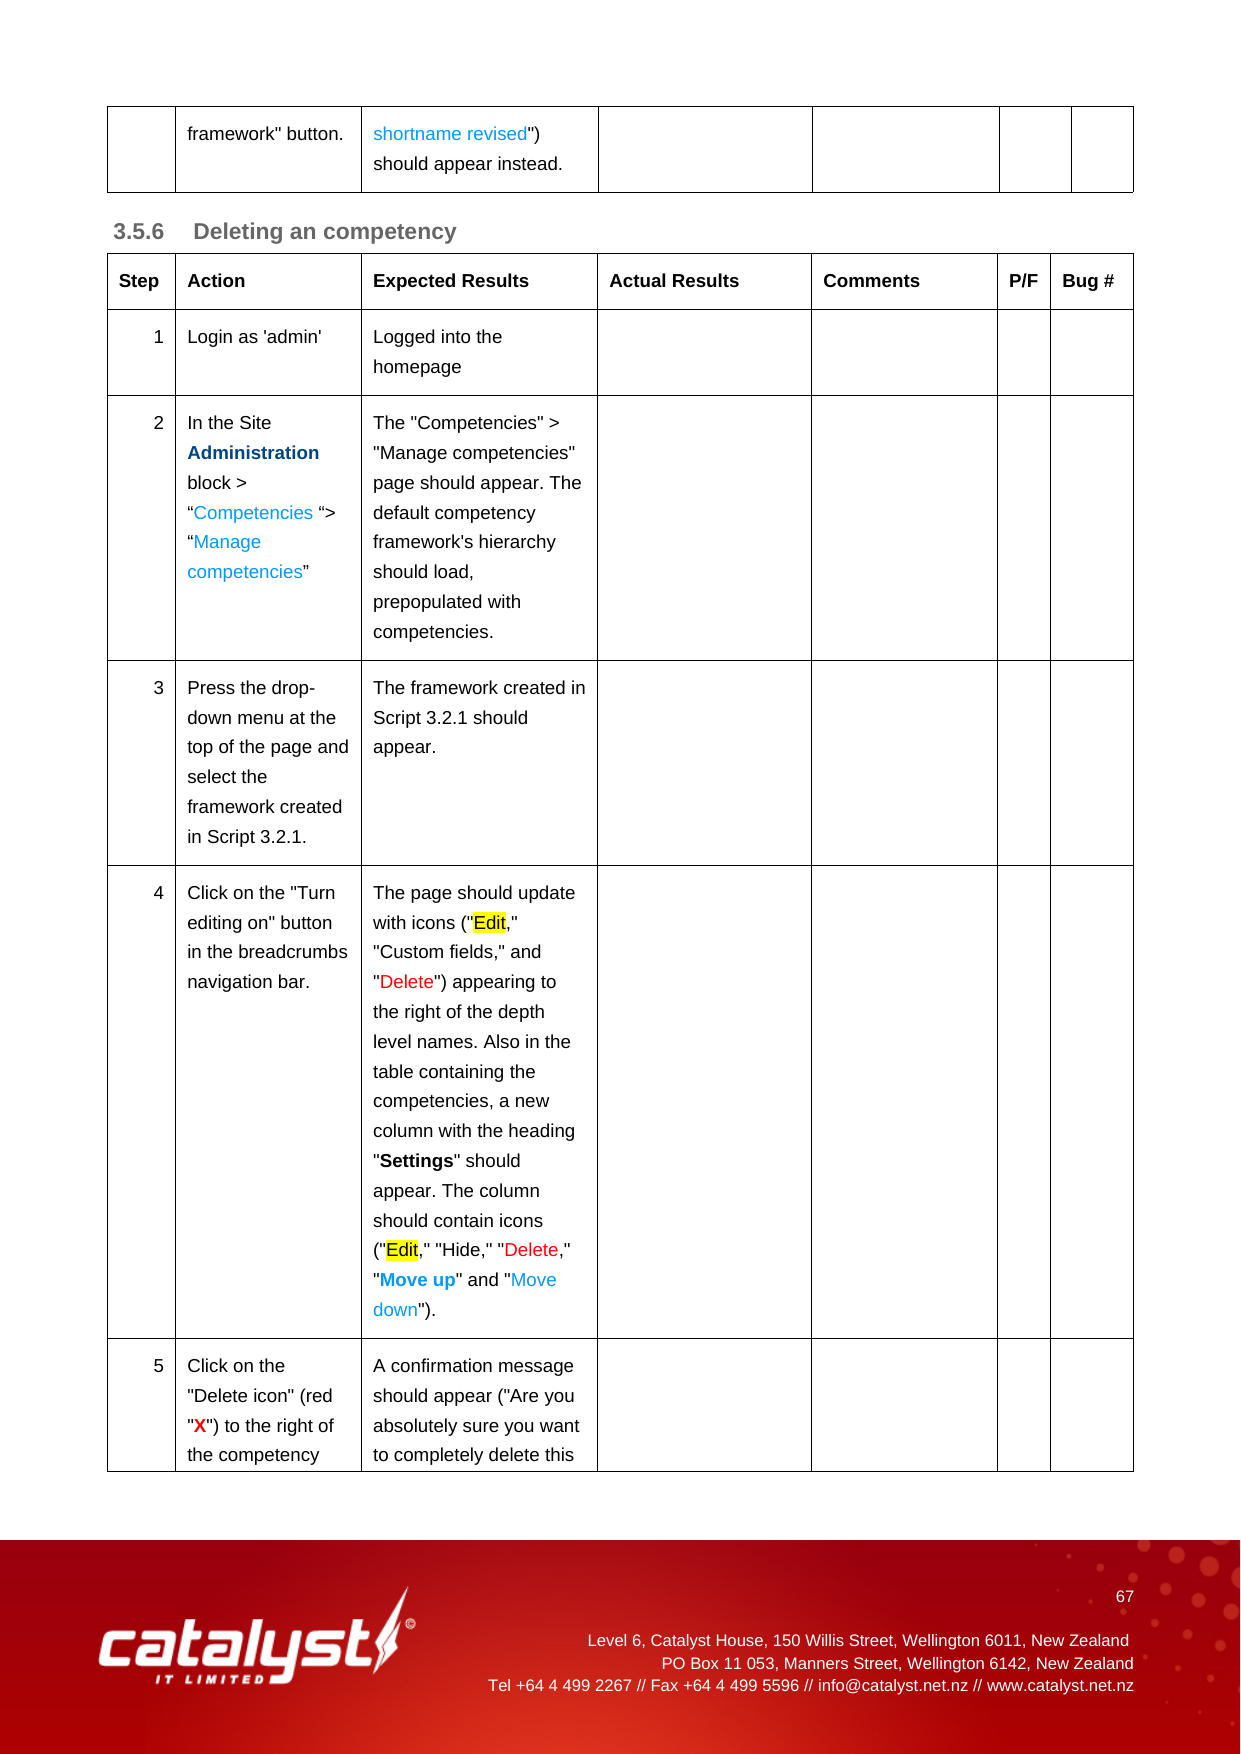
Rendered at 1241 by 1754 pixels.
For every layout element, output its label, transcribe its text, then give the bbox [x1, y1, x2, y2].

table_cell Click on the "Turn editing on" button in the breadcrumbs navigation bar. [176, 866, 361, 1338]
table_cell 4 [108, 866, 175, 1338]
table_header Actual Results [598, 254, 811, 309]
table_cell [108, 107, 175, 192]
table_cell The "Competencies" > "Manage competencies" page should appear. The default competency framework's hierarchy should load, prepopulated with competencies. [362, 396, 597, 660]
table_header Expected Results [362, 254, 597, 309]
table_cell Click on the "Delete icon" (red "X") to the right of the competency [176, 1339, 361, 1471]
table_cell [998, 866, 1050, 1338]
table_header Step [108, 254, 175, 309]
table_cell shortname revised") should appear instead. [362, 107, 598, 192]
table_cell [1051, 866, 1133, 1338]
table_cell 2 [108, 396, 175, 660]
table_cell [812, 1339, 997, 1471]
table_cell A confirmation message should appear ("Are you absolutely sure you want to completely delete this [362, 1339, 597, 1471]
table_header P/F [998, 254, 1050, 309]
table_cell [998, 661, 1050, 865]
table_cell 3 [108, 661, 175, 865]
table_cell [1051, 310, 1133, 395]
table_cell Press the drop-down menu at the top of the page and select the framework created in Script 3.2.1. [176, 661, 361, 865]
table_cell [599, 107, 812, 192]
table_cell The page should update with icons ("Edit," "Custom fields," and "Delete") appearing to the right of the depth level names. Also in the table containing the competencies, a new column with the heading "Settings" should appear. The column should contain icons ("Edit," "Hide," "Delete," "Move up" and "Move down"). [362, 866, 597, 1338]
table_cell 5 [108, 1339, 175, 1471]
table_header Bug # [1051, 254, 1133, 309]
table_cell 1 [108, 310, 175, 395]
table_cell [812, 396, 997, 660]
table_cell framework" button. [176, 107, 361, 192]
table_cell [812, 661, 997, 865]
table_cell [1051, 1339, 1133, 1471]
table_cell [598, 310, 811, 395]
table_cell In the Site Administration block > “Competencies “> “Manage competencies” [176, 396, 361, 660]
table_cell Login as 'admin' [176, 310, 361, 395]
table_cell [998, 310, 1050, 395]
table_cell [998, 1339, 1050, 1471]
table_cell [998, 396, 1050, 660]
table_cell [598, 661, 811, 865]
table_header Action [176, 254, 361, 309]
table_cell [598, 396, 811, 660]
table_cell [1051, 396, 1133, 660]
table_cell Logged into the homepage [362, 310, 597, 395]
table_header Comments [812, 254, 997, 309]
table_cell [1051, 661, 1133, 865]
table_cell [812, 866, 997, 1338]
picture [0, 1540, 1241, 1754]
table_cell [1000, 107, 1071, 192]
table_cell [598, 866, 811, 1338]
table_cell [598, 1339, 811, 1471]
table_cell [813, 107, 999, 192]
table_cell [1072, 107, 1133, 192]
subtitle Deleting an competency [107, 219, 1103, 244]
table_cell The framework created in Script 3.2.1 should appear. [362, 661, 597, 865]
table_cell [812, 310, 997, 395]
